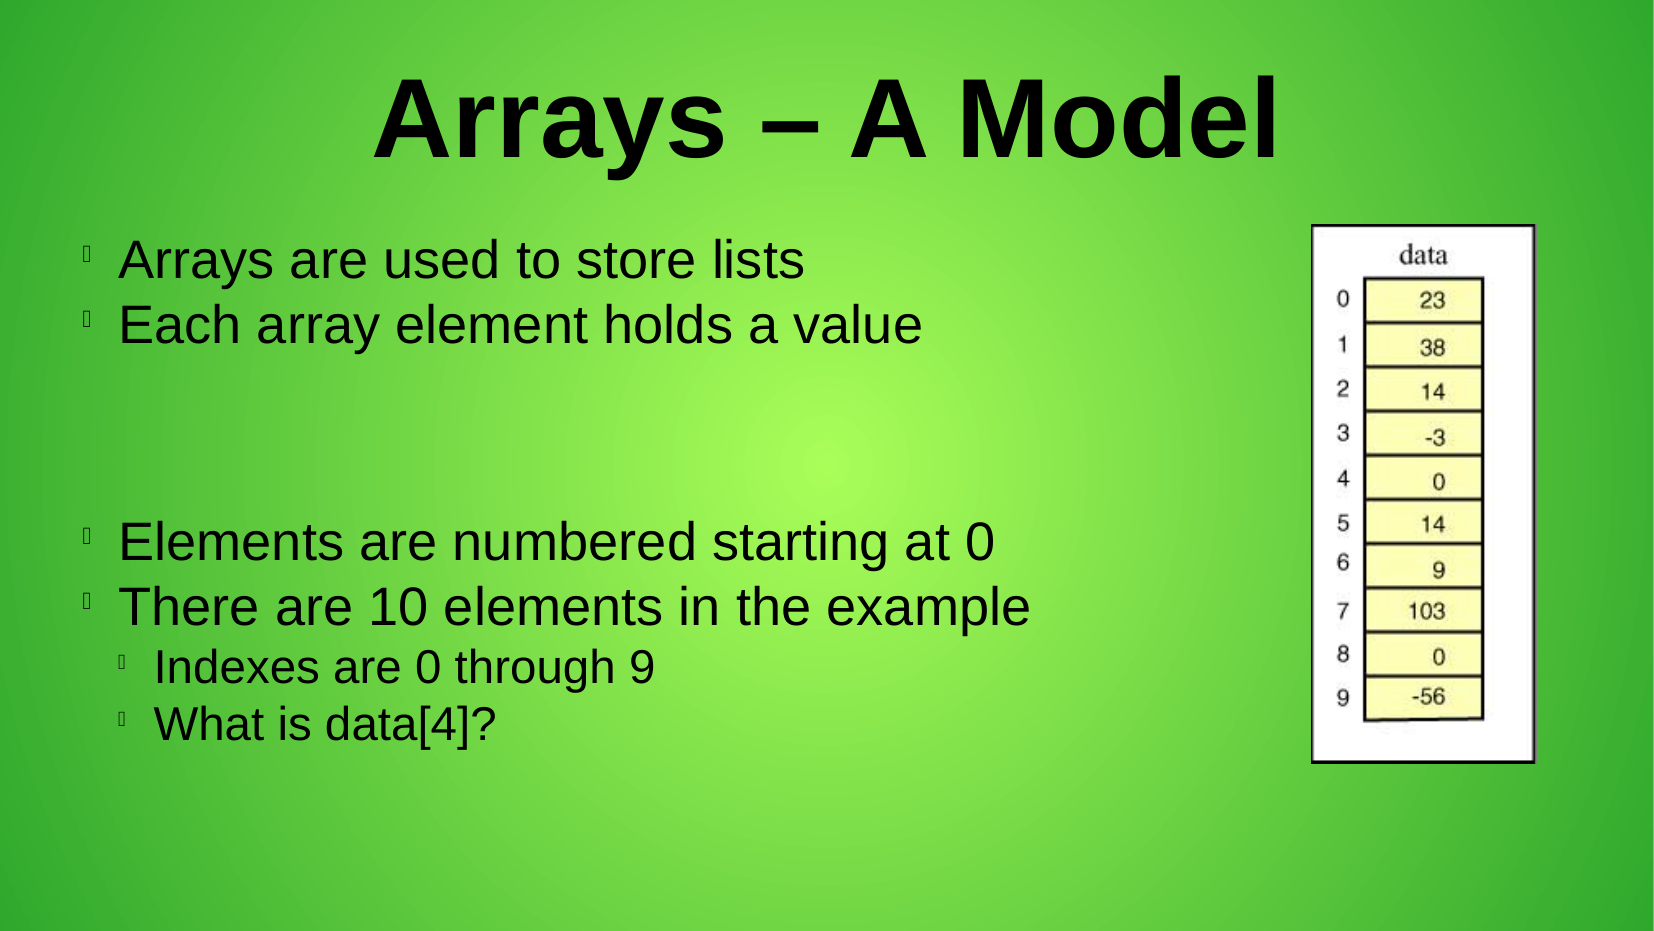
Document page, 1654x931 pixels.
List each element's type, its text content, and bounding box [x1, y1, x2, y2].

text_box Elements are numbered starting at 0 There are 10 elements in the example Indexes are 0 through 9 What is data[4]? [82, 506, 1288, 764]
text_box Arrays – A Model [82, 35, 1571, 189]
text_box Arrays are used to store lists Each array element holds a value [82, 224, 1288, 482]
picture [0, 0, 1654, 931]
